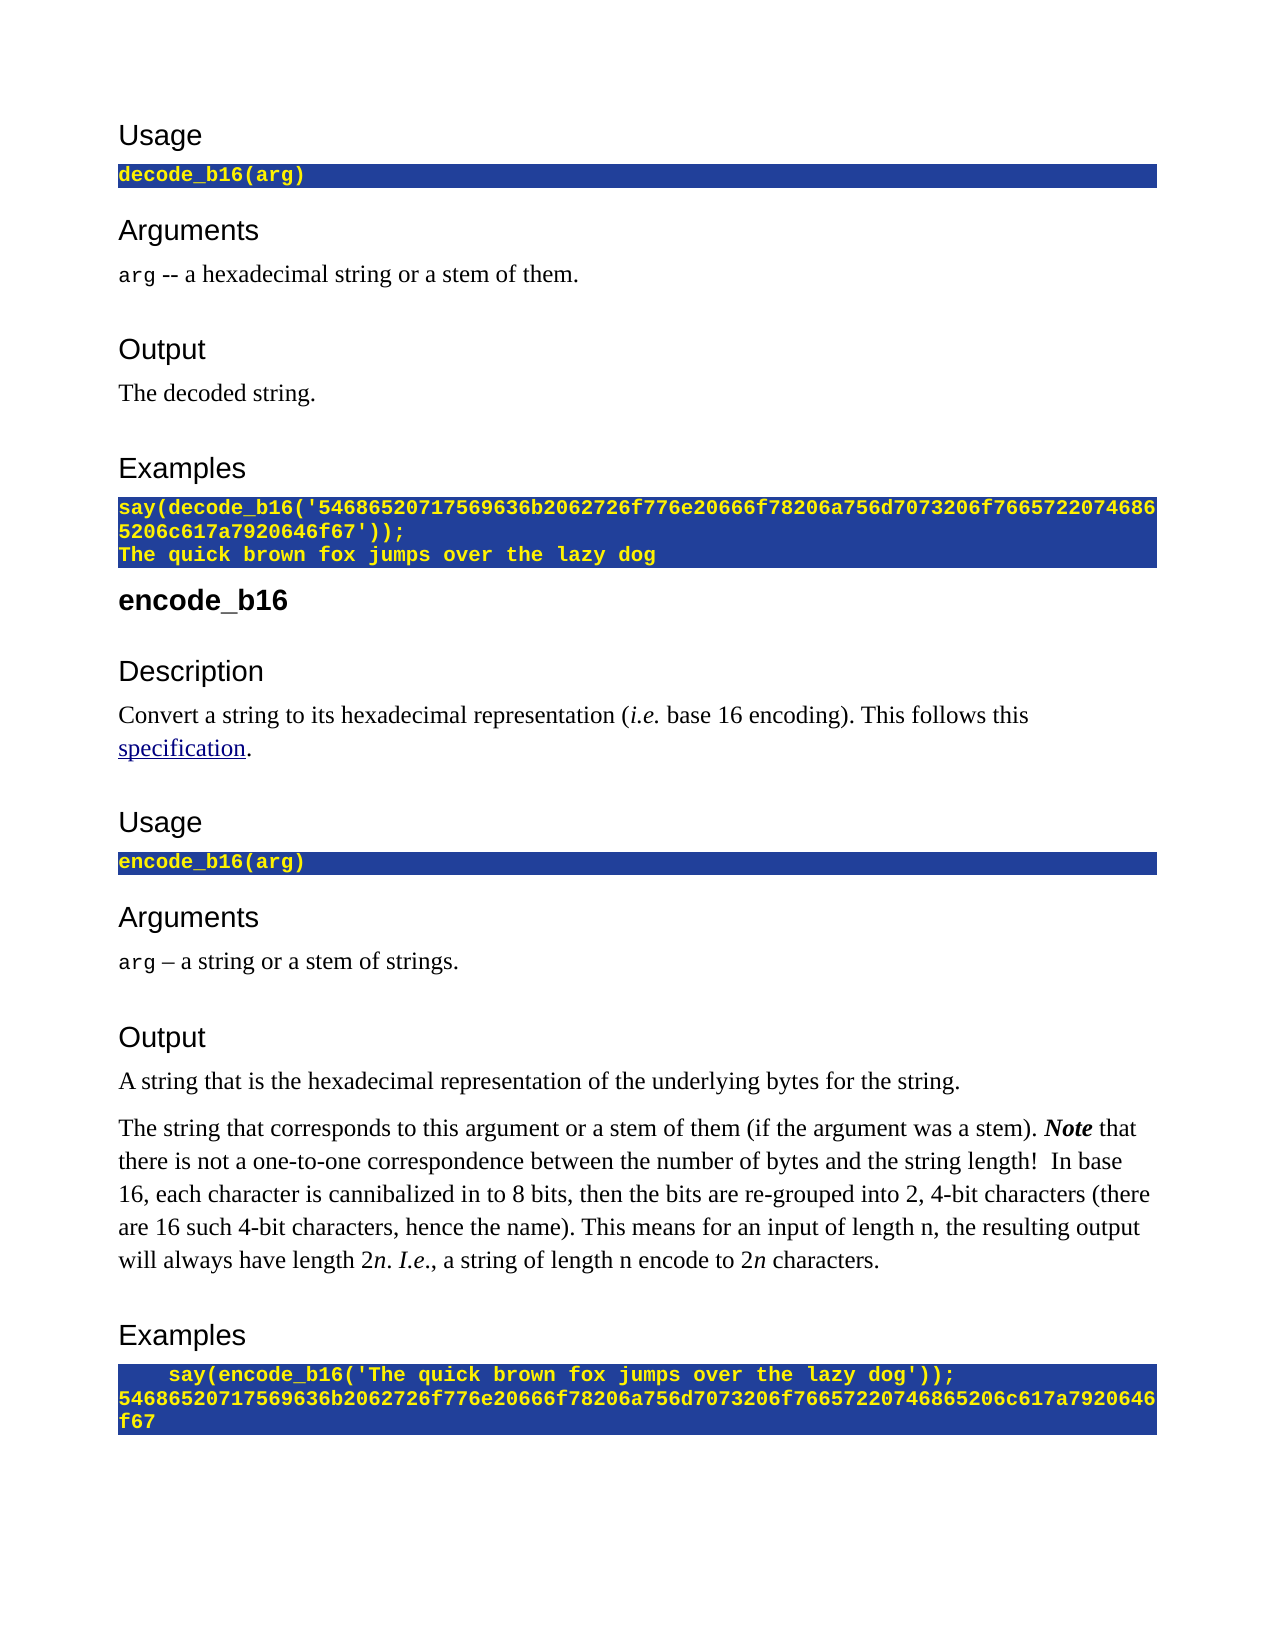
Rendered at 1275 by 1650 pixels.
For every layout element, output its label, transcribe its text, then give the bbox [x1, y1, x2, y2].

text Convert a string to its hexadecimal representation (i.e. base 16 encoding). This follows this specification. [118, 700, 1157, 762]
text arg – a string or a stem of strings. [118, 946, 1157, 976]
subtitle Description [118, 654, 1157, 687]
subtitle Examples [118, 451, 1157, 484]
subtitle Output [118, 1020, 1157, 1053]
text encode_b16(arg) [118, 852, 1157, 875]
text say(encode_b16('The quick brown fox jumps over the lazy dog')); [118, 1364, 1157, 1388]
subtitle encode_b16 [118, 583, 1157, 616]
subtitle Usage [118, 118, 1157, 152]
text arg -- a hexadecimal string or a stem of them. [118, 259, 1157, 288]
subtitle Usage [118, 806, 1157, 839]
subtitle Examples [118, 1318, 1157, 1352]
text The decoded string. [118, 378, 1157, 407]
text 54686520717569636b2062726f776e20666f78206a756d7073206f76657220746865206c617a7920646f67 [118, 1388, 1157, 1435]
subtitle Output [118, 332, 1157, 366]
text decode_b16(arg) [118, 164, 1157, 188]
text say(decode_b16('54686520717569636b2062726f776e20666f78206a756d7073206f76657220746865206c617a7920646f67')); [118, 497, 1157, 544]
text The quick brown fox jumps over the lazy dog [118, 544, 1157, 568]
subtitle Arguments [118, 213, 1157, 246]
text A string that is the hexadecimal representation of the underlying bytes for the string. [118, 1066, 1157, 1094]
text The string that corresponds to this argument or a stem of them (if the argument was a stem). Note that there is not a one-to-one correspondence between the number of bytes and the string length! In base 16, each character is cannibalized in to 8 bits, then the bits are re-grouped into 2, 4-bit characters (there are 16 such 4-bit characters, hence the name). This means for an input of length n, the resulting output will always have length 2n. I.e., a string of length n encode to 2n characters. [118, 1113, 1157, 1274]
subtitle Arguments [118, 900, 1157, 934]
